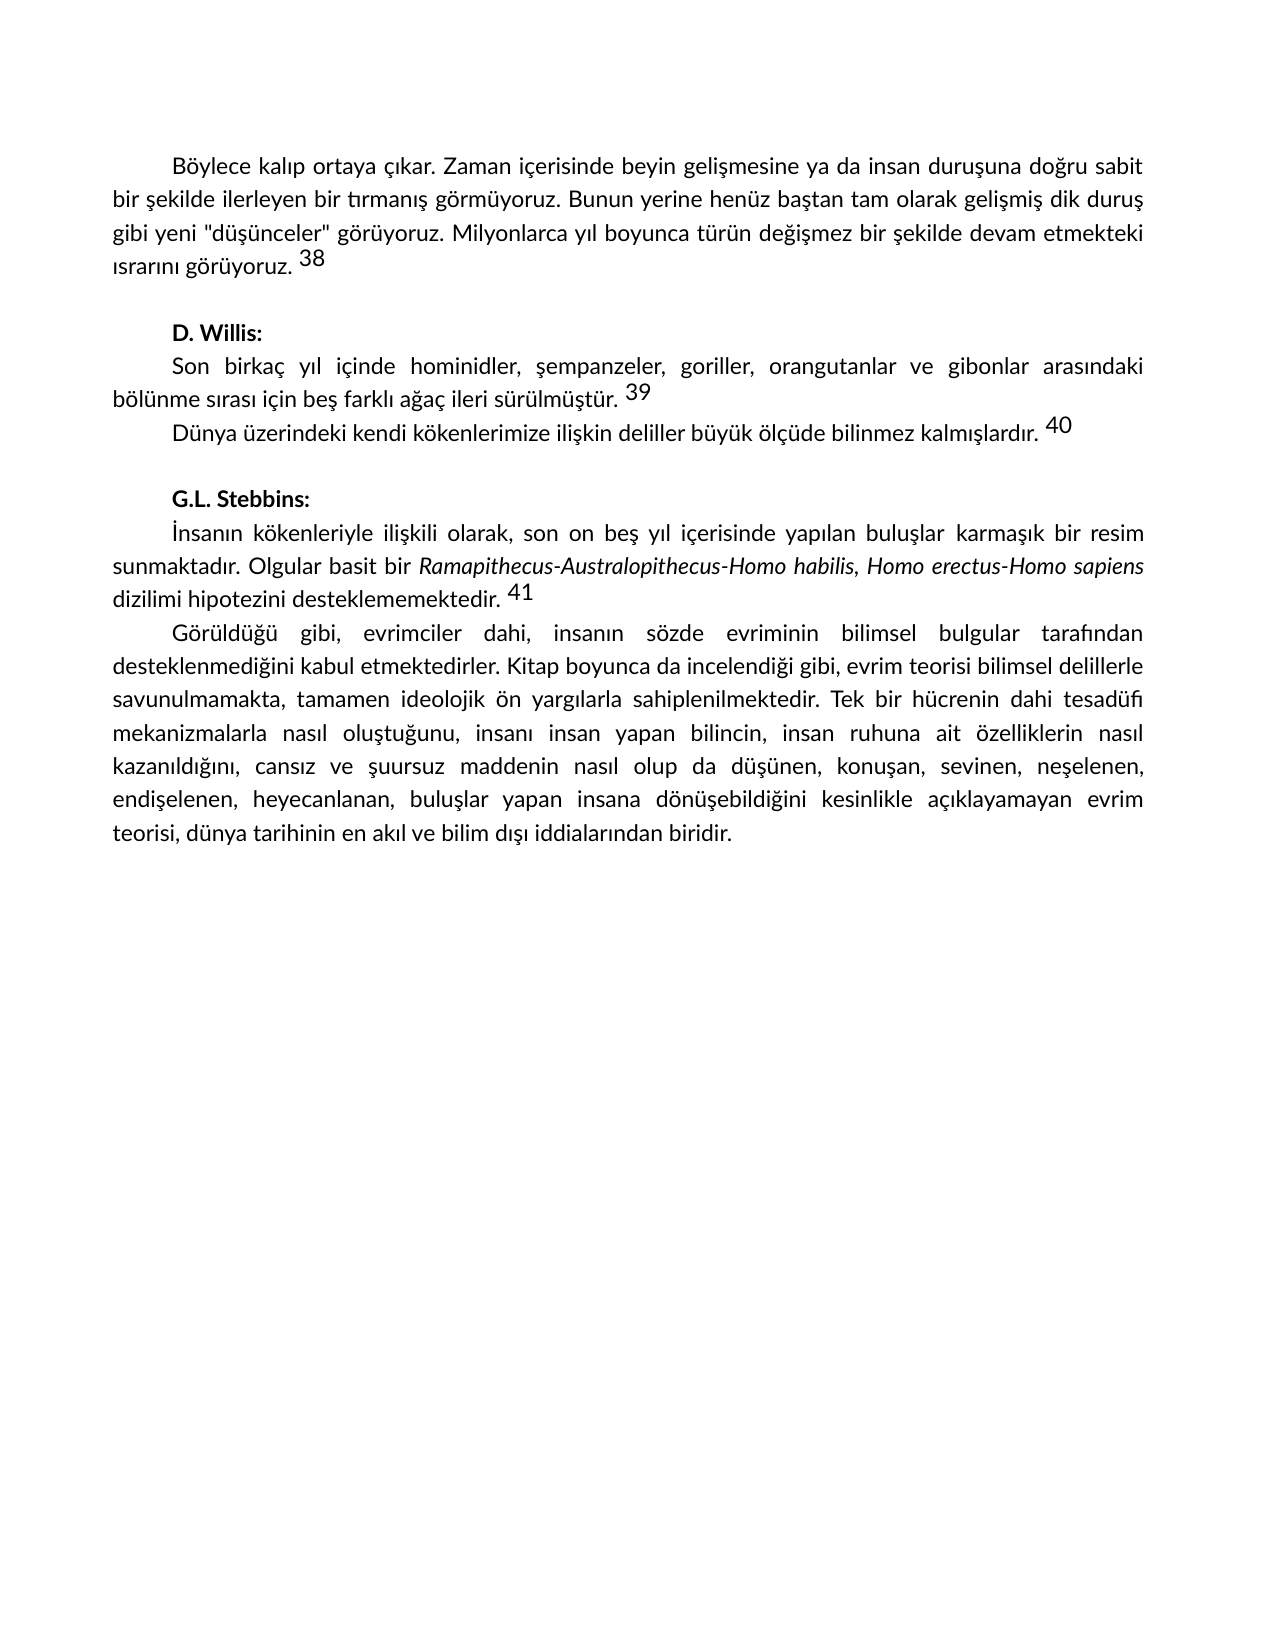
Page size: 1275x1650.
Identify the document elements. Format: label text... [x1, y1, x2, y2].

text G.L. Stebbins: [112, 481, 1145, 514]
text Dünya üzerindeki kendi kökenlerimize ilişkin deliller büyük ölçüde bilinmez kalmışlardır. 40 [112, 414, 1145, 448]
text Görüldüğü gibi, evrimciler dahi, insanın sözde evriminin bilimsel bulgular tarafından desteklenmediğini kabul etmektedirler. Kitap boyunca da incelendiği gibi, evrim teorisi bilimsel delillerle savunulmamakta, tamamen ideolojik ön yargılarla sahiplenilmektedir. Tek bir hücrenin dahi tesadüfi mekanizmalarla nasıl oluştuğunu, insanı insan yapan bilincin, insan ruhuna ait özelliklerin nasıl kazanıldığını, cansız ve şuursuz maddenin nasıl olup da düşünen, konuşan, sevinen, neşelenen, endişelenen, heyecanlanan, buluşlar yapan insana dönüşebildiğini kesinlikle açıklayamayan evrim teorisi, dünya tarihinin en akıl ve bilim dışı iddialarından biridir. [112, 614, 1145, 848]
text Böylece kalıp ortaya çıkar. Zaman içerisinde beyin gelişmesine ya da insan duruşuna doğru sabit bir şekilde ilerleyen bir tırmanış görmüyoruz. Bunun yerine henüz baştan tam olarak gelişmiş dik duruş gibi yeni "düşünceler" görüyoruz. Milyonlarca yıl boyunca türün değişmez bir şekilde devam etmekteki ısrarını görüyoruz. 38 [112, 148, 1145, 281]
text İnsanın kökenleriyle ilişkili olarak, son on beş yıl içerisinde yapılan buluşlar karmaşık bir resim sunmaktadır. Olgular basit bir Ramapithecus-Australopithecus-Homo habilis, Homo erectus-Homo sapiens dizilimi hipotezini desteklememektedir. 41 [112, 514, 1145, 614]
text D. Willis: [112, 314, 1145, 348]
text Son birkaç yıl içinde hominidler, şempanzeler, goriller, orangutanlar ve gibonlar arasındaki bölünme sırası için beş farklı ağaç ileri sürülmüştür. 39 [112, 348, 1145, 414]
